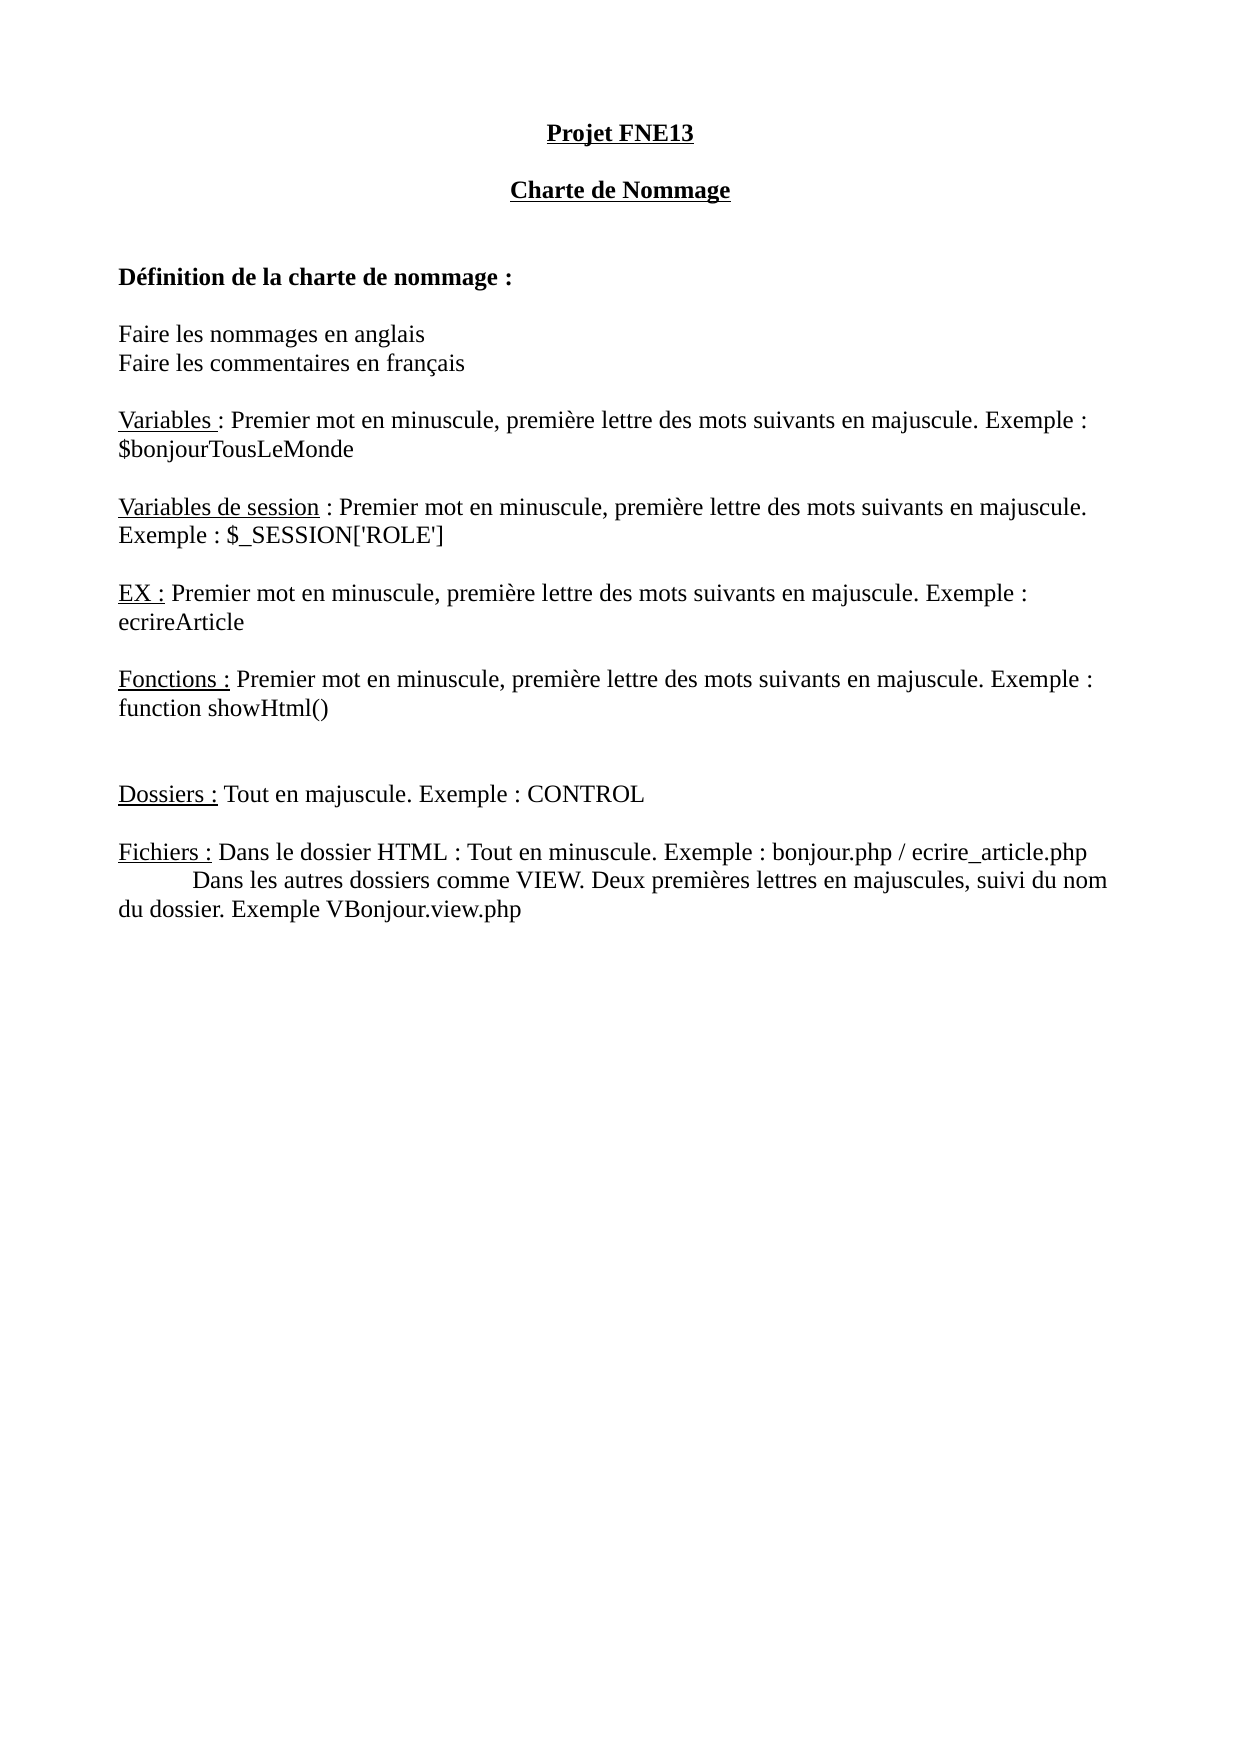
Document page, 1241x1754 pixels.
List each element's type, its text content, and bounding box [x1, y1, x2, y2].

text Variables de session : Premier mot en minuscule, première lettre des mots suivants en majuscule. Exemple : $_SESSION['ROLE'] [118, 492, 1122, 549]
text EX : Premier mot en minuscule, première lettre des mots suivants en majuscule. Exemple : ecrireArticle [118, 578, 1122, 636]
text Fonctions : Premier mot en minuscule, première lettre des mots suivants en majuscule. Exemple : function showHtml() [118, 664, 1122, 722]
text Charte de Nommage [118, 176, 1122, 204]
text Projet FNE13 [118, 118, 1122, 147]
text Faire les nommages en anglais [118, 319, 1122, 348]
text Faire les commentaires en français [118, 348, 1122, 377]
text Dossiers : Tout en majuscule. Exemple : CONTROL [118, 779, 1122, 808]
text Dans les autres dossiers comme VIEW. Deux premières lettres en majuscules, suivi du nom du dossier. Exemple VBonjour.view.php [118, 866, 1122, 923]
text Fichiers : Dans le dossier HTML : Tout en minuscule. Exemple : bonjour.php / ecrire_article.php [118, 837, 1122, 866]
text Variables : Premier mot en minuscule, première lettre des mots suivants en majuscule. Exemple : $bonjourTousLeMonde [118, 406, 1122, 463]
text Définition de la charte de nommage : [118, 262, 1122, 291]
